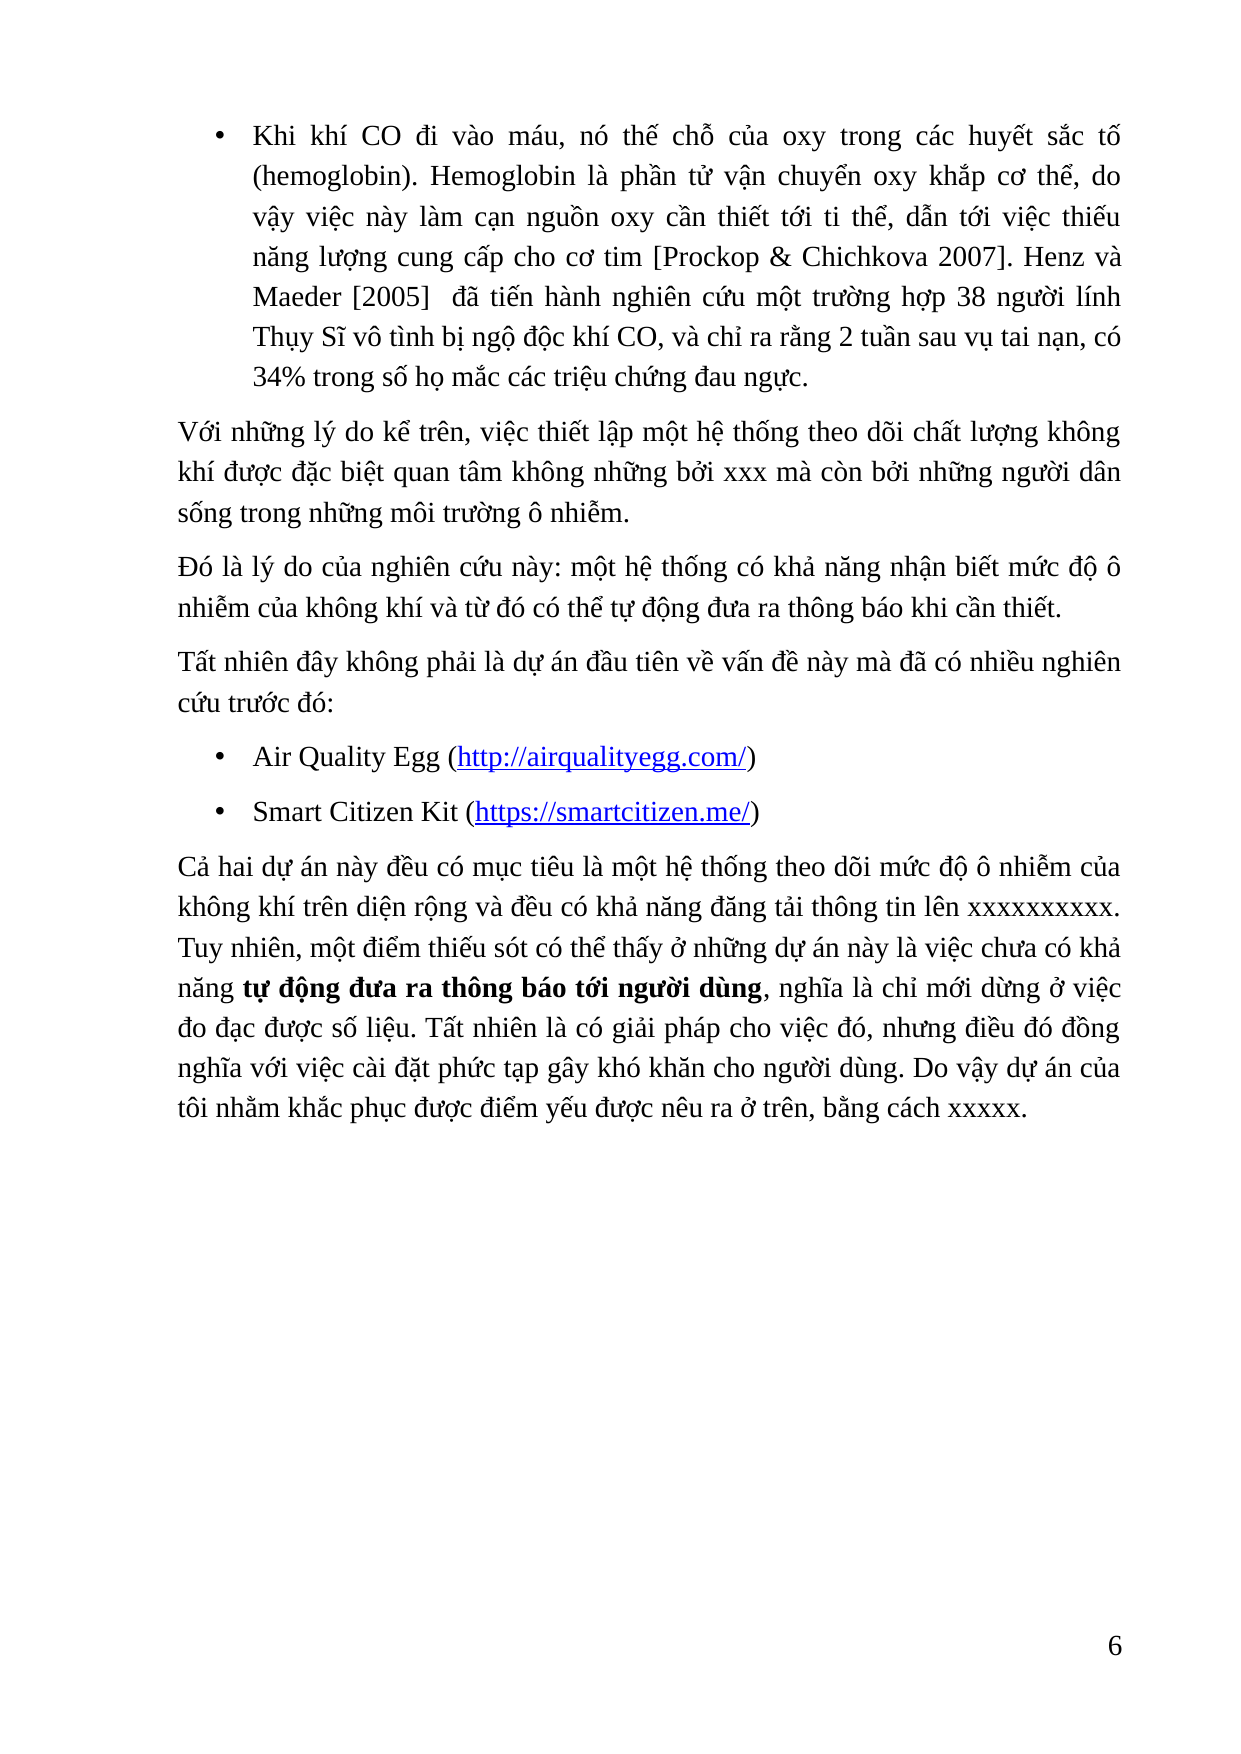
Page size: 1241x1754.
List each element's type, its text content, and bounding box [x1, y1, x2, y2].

text Tất nhiên đây không phải là dự án đầu tiên về vấn đề này mà đã có nhiều nghiên cứu trước đó: [177, 644, 1122, 718]
list Air Quality Egg (http://airqualityegg.com/) [215, 739, 1122, 773]
text Với những lý do kể trên, việc thiết lập một hệ thống theo dõi chất lượng không khí được đặc biệt quan tâm không những bởi xxx mà còn bởi những người dân sống trong những môi trường ô nhiễm. [177, 414, 1122, 528]
text Đó là lý do của nghiên cứu này: một hệ thống có khả năng nhận biết mức độ ô nhiễm của không khí và từ đó có thể tự động đưa ra thông báo khi cần thiết. [177, 549, 1122, 623]
list Khi khí CO đi vào máu, nó thế chỗ của oxy trong các huyết sắc tố (hemoglobin). Hemoglobin là phần tử vận chuyển oxy khắp cơ thể, do vậy việc này làm cạn nguồn oxy cần thiết tới ti thể, dẫn tới việc thiếu năng lượng cung cấp cho cơ tim [Prockop & Chichkova 2007]. Henz và Maeder [2005] đã tiến hành nghiên cứu một trường hợp 38 người lính Thụy Sĩ vô tình bị ngộ độc khí CO, và chỉ ra rằng 2 tuần sau vụ tai nạn, có 34% trong số họ mắc các triệu chứng đau ngực. [215, 118, 1122, 393]
list Smart Citizen Kit (https://smartcitizen.me/) [215, 794, 1122, 828]
text Cả hai dự án này đều có mục tiêu là một hệ thống theo dõi mức độ ô nhiễm của không khí trên diện rộng và đều có khả năng đăng tải thông tin lên xxxxxxxxxx. Tuy nhiên, một điểm thiếu sót có thể thấy ở những dự án này là việc chưa có khả năng tự động đưa ra thông báo tới người dùng, nghĩa là chỉ mới dừng ở việc đo đạc được số liệu. Tất nhiên là có giải pháp cho việc đó, nhưng điều đó đồng nghĩa với việc cài đặt phức tạp gây khó khăn cho người dùng. Do vậy dự án của tôi nhằm khắc phục được điểm yếu được nêu ra ở trên, bằng cách xxxxx. [177, 849, 1122, 1124]
